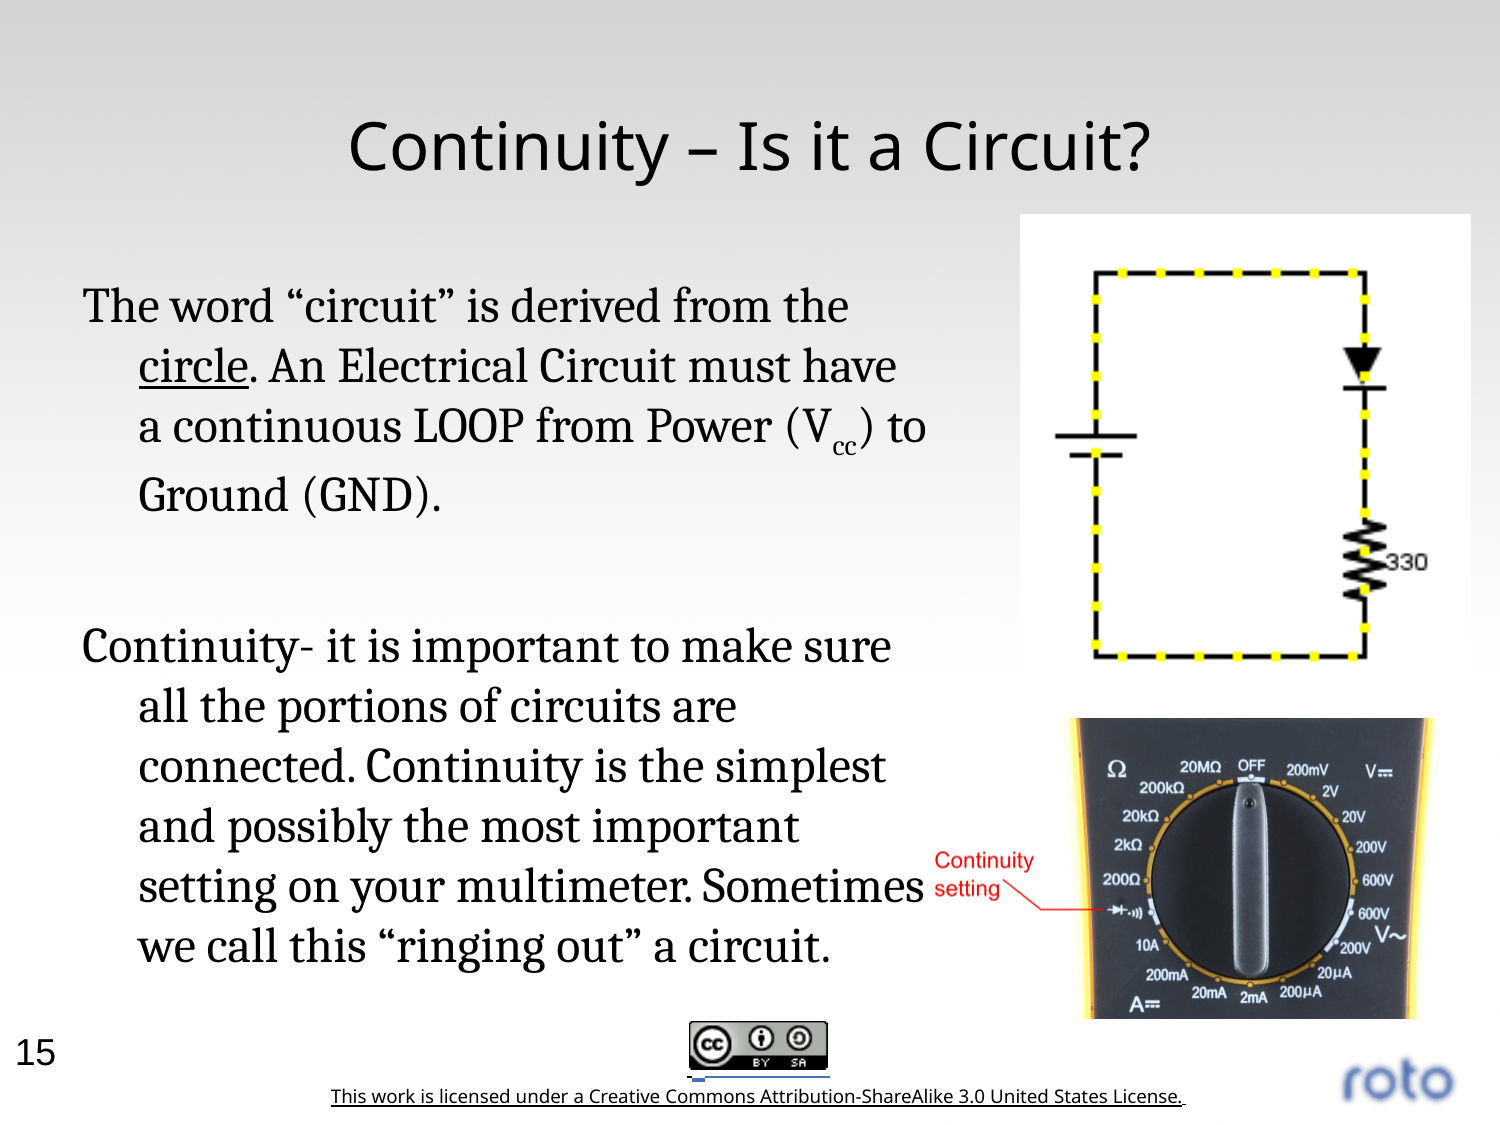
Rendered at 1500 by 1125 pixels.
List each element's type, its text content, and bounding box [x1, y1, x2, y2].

picture [0, 0, 1500, 1125]
title Continuity – Is it a Circuit? [112, 49, 1388, 238]
list The word “circuit” is derived from the circle. An Electrical Circuit must have a continuous LOOP from Power (Vcc) to Ground (GND). Continuity- it is important to make sure all the portions of circuits are connected. Continuity is the simplest and possibly the most important setting on your multimeter. Sometimes we call this “ringing out” a circuit. [67, 265, 946, 990]
